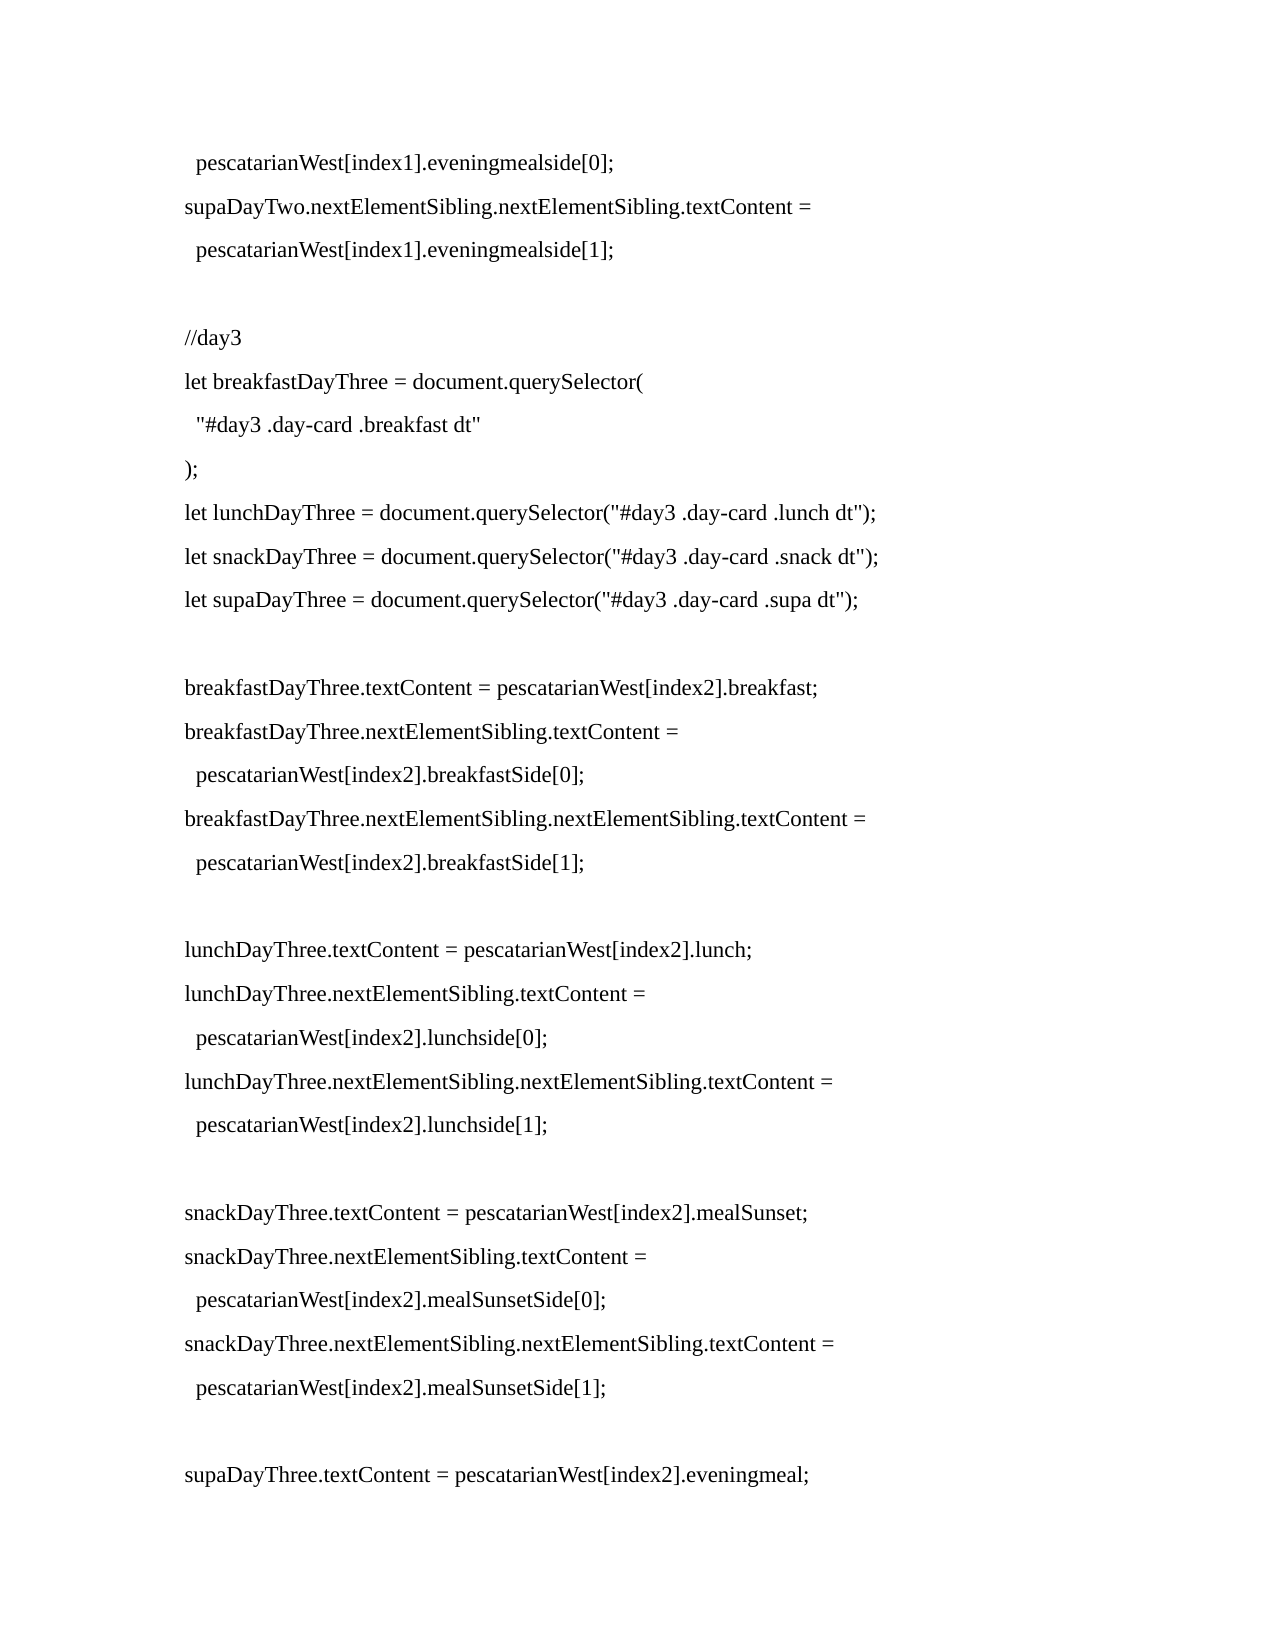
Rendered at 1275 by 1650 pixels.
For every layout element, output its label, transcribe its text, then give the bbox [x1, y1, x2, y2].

text let breakfastDayThree = document.querySelector( [150, 369, 1125, 394]
text breakfastDayThree.textContent = pescatarianWest[index2].breakfast; [150, 675, 1125, 700]
text lunchDayThree.nextElementSibling.textContent = [150, 981, 1125, 1007]
text "#day3 .day-card .breakfast dt" [150, 412, 1125, 438]
text pescatarianWest[index2].breakfastSide[0]; [150, 762, 1125, 788]
text pescatarianWest[index2].mealSunsetSide[0]; [150, 1287, 1125, 1313]
text //day3 [150, 325, 1125, 350]
text snackDayThree.textContent = pescatarianWest[index2].mealSunset; [150, 1200, 1125, 1225]
text pescatarianWest[index2].mealSunsetSide[1]; [150, 1375, 1125, 1400]
text pescatarianWest[index2].lunchside[0]; [150, 1025, 1125, 1050]
text let supaDayThree = document.querySelector("#day3 .day-card .supa dt"); [150, 587, 1125, 613]
text supaDayThree.textContent = pescatarianWest[index2].eveningmeal; [150, 1462, 1125, 1488]
text snackDayThree.nextElementSibling.nextElementSibling.textContent = [150, 1331, 1125, 1357]
text pescatarianWest[index2].breakfastSide[1]; [150, 850, 1125, 875]
text breakfastDayThree.nextElementSibling.textContent = [150, 719, 1125, 744]
text let lunchDayThree = document.querySelector("#day3 .day-card .lunch dt"); [150, 500, 1125, 525]
text ); [150, 456, 1125, 482]
text lunchDayThree.nextElementSibling.nextElementSibling.textContent = [150, 1069, 1125, 1094]
text lunchDayThree.textContent = pescatarianWest[index2].lunch; [150, 937, 1125, 963]
text pescatarianWest[index1].eveningmealside[0]; [150, 150, 1125, 175]
text breakfastDayThree.nextElementSibling.nextElementSibling.textContent = [150, 806, 1125, 832]
text pescatarianWest[index2].lunchside[1]; [150, 1112, 1125, 1138]
text snackDayThree.nextElementSibling.textContent = [150, 1244, 1125, 1269]
text pescatarianWest[index1].eveningmealside[1]; [150, 237, 1125, 263]
text supaDayTwo.nextElementSibling.nextElementSibling.textContent = [150, 194, 1125, 219]
text let snackDayThree = document.querySelector("#day3 .day-card .snack dt"); [150, 544, 1125, 569]
